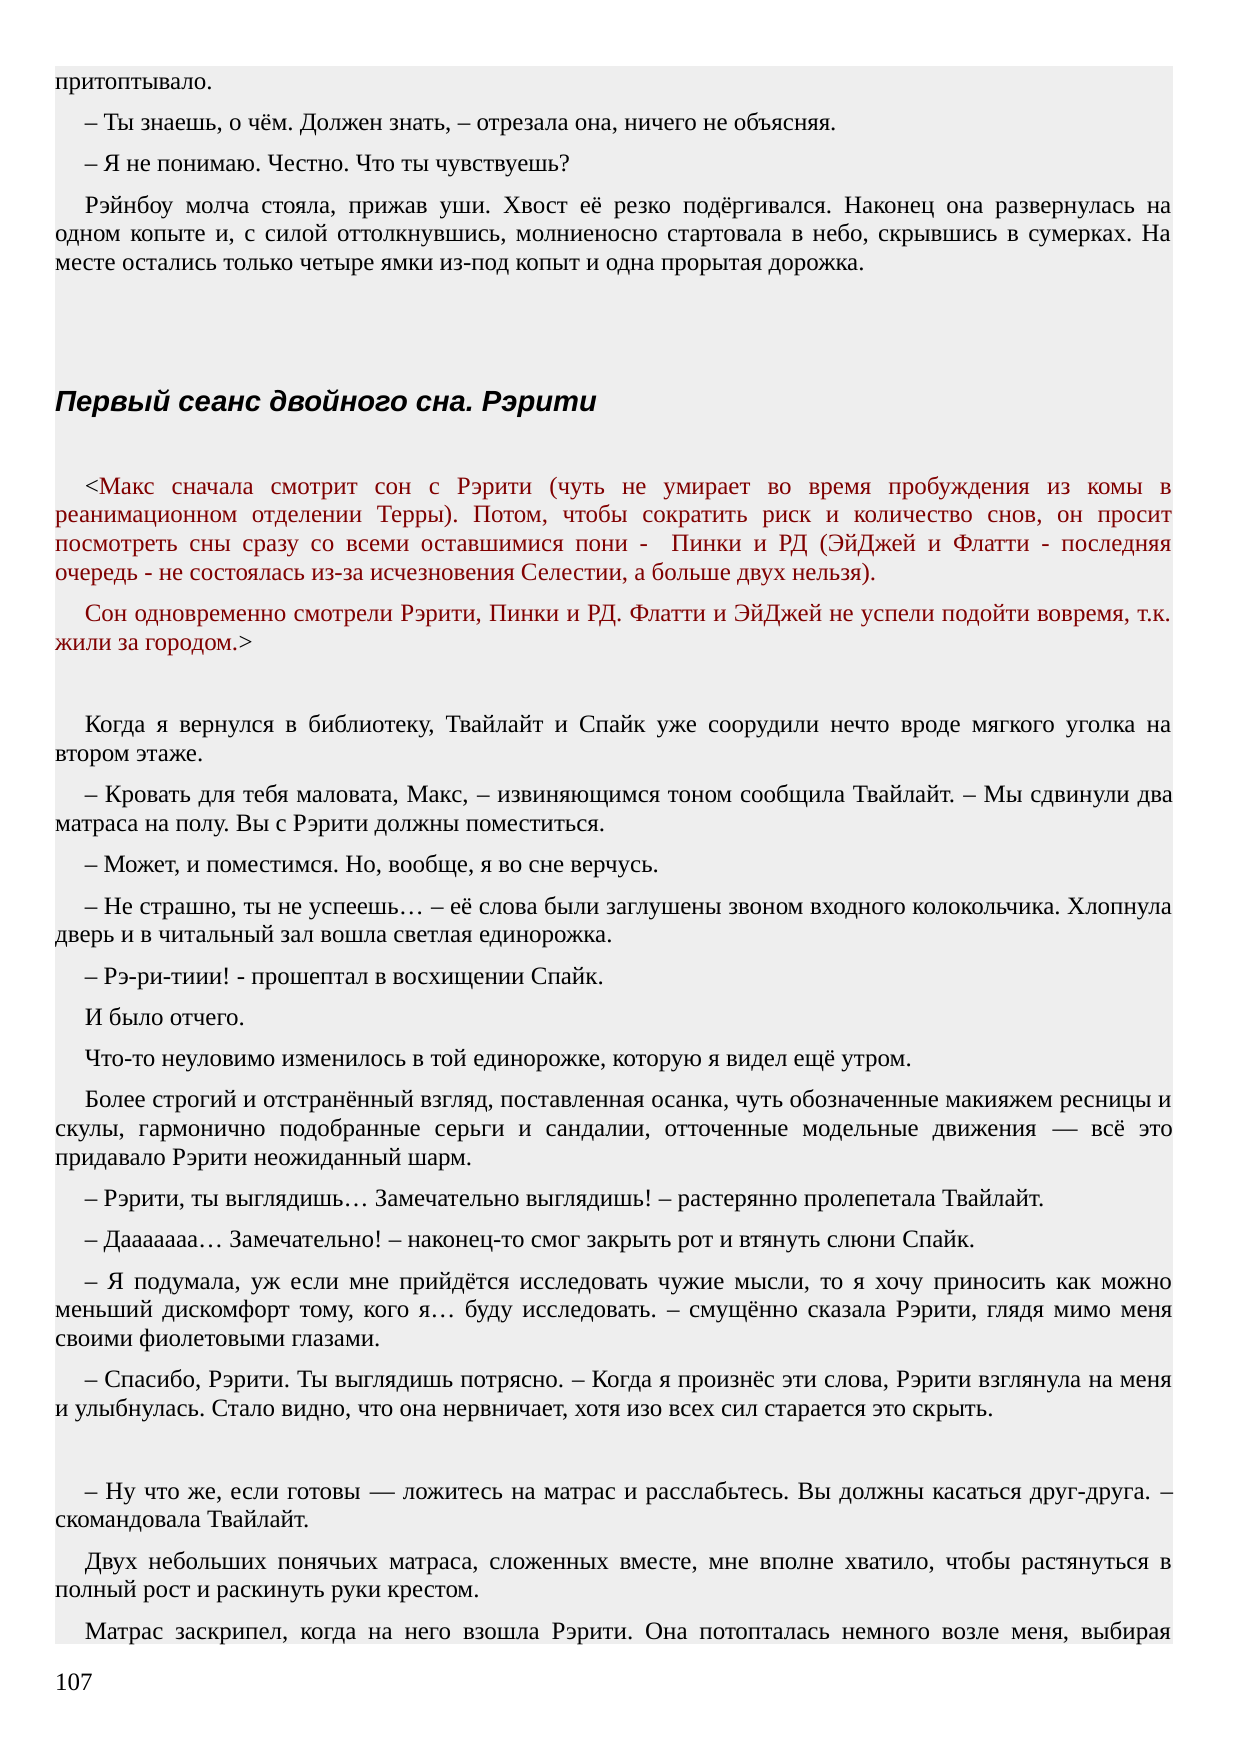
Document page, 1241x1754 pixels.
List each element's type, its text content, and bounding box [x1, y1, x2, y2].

text Двух небольших понячьих матраса, сложенных вместе, мне вполне хватило, чтобы растянуться в полный рост и раскинуть руки крестом. [55, 1546, 1173, 1603]
text – Кровать для тебя маловата, Макс, – извиняющимся тоном сообщила Твайлайт. – Мы сдвинули два матраса на полу. Вы с Рэрити должны поместиться. [55, 779, 1173, 837]
text Что-то неуловимо изменилось в той единорожке, которую я видел ещё утром. [55, 1043, 1173, 1072]
text притоптывало. [55, 66, 1173, 95]
text <Макс сначала смотрит сон с Рэрити (чуть не умирает во время пробуждения из комы в реанимационном отделении Терры). Потом, чтобы сократить риск и количество снов, он просит посмотреть сны сразу со всеми оставшимися пони - Пинки и РД (ЭйДжей и Флатти - последняя очередь - не состоялась из-за исчезновения Селестии, а больше двух нельзя). [55, 471, 1173, 586]
text – Я не понимаю. Честно. Что ты чувствуешь? [55, 148, 1173, 177]
text – Дааааааа… Замечательно! – наконец-то смог закрыть рот и втянуть слюни Спайк. [55, 1224, 1173, 1253]
text Более строгий и отстранённый взгляд, поставленная осанка, чуть обозначенные макияжем ресницы и скулы, гармонично подобранные серьги и сандалии, отточенные модельные движения — всё это придавало Рэрити неожиданный шарм. [55, 1084, 1173, 1171]
text – Спасибо, Рэрити. Ты выглядишь потрясно. – Когда я произнёс эти слова, Рэрити взглянула на меня и улыбнулась. Стало видно, что она нервничает, хотя изо всех сил старается это скрыть. [55, 1364, 1173, 1422]
text Сон одновременно смотрели Рэрити, Пинки и РД. Флатти и ЭйДжей не успели подойти вовремя, т.к. жили за городом.> [55, 598, 1173, 656]
text Когда я вернулся в библиотеку, Твайлайт и Спайк уже соорудили нечто вроде мягкого уголка на втором этаже. [55, 709, 1173, 767]
text – Я подумала, уж если мне прийдётся исследовать чужие мысли, то я хочу приносить как можно меньший дискомфорт тому, кого я… буду исследовать. – смущённо сказала Рэрити, глядя мимо меня своими фиолетовыми глазами. [55, 1266, 1173, 1352]
text – Может, и поместимся. Но, вообще, я во сне верчусь. [55, 849, 1173, 878]
text Рэйнбоу молча стояла, прижав уши. Хвост её резко подёргивался. Наконец она развернулась на одном копыте и, с силой оттолкнувшись, молниеносно стартовала в небо, скрывшись в сумерках. На месте остались только четыре ямки из-под копыт и одна прорытая дорожка. [55, 190, 1173, 276]
text – Ну что же, если готовы — ложитесь на матрас и расслабьтесь. Вы должны касаться друг-друга. – скомандовала Твайлайт. [55, 1476, 1173, 1533]
text – Не страшно, ты не успеешь… – её слова были заглушены звоном входного колокольчика. Хлопнула дверь и в читальный зал вошла светлая единорожка. [55, 891, 1173, 948]
subtitle Первый сеанс двойного сна. Рэрити [55, 383, 1173, 417]
text – Рэ-ри-тиии! - прошептал в восхищении Спайк. [55, 961, 1173, 989]
text И было отчего. [55, 1002, 1173, 1031]
text Матрас заскрипел, когда на него взошла Рэрити. Она потопталась немного возле меня, выбирая [55, 1616, 1173, 1644]
text – Ты знаешь, о чём. Должен знать, – отрезала она, ничего не объясняя. [55, 107, 1173, 136]
text – Рэрити, ты выглядишь… Замечательно выглядишь! – растерянно пролепетала Твайлайт. [55, 1183, 1173, 1212]
